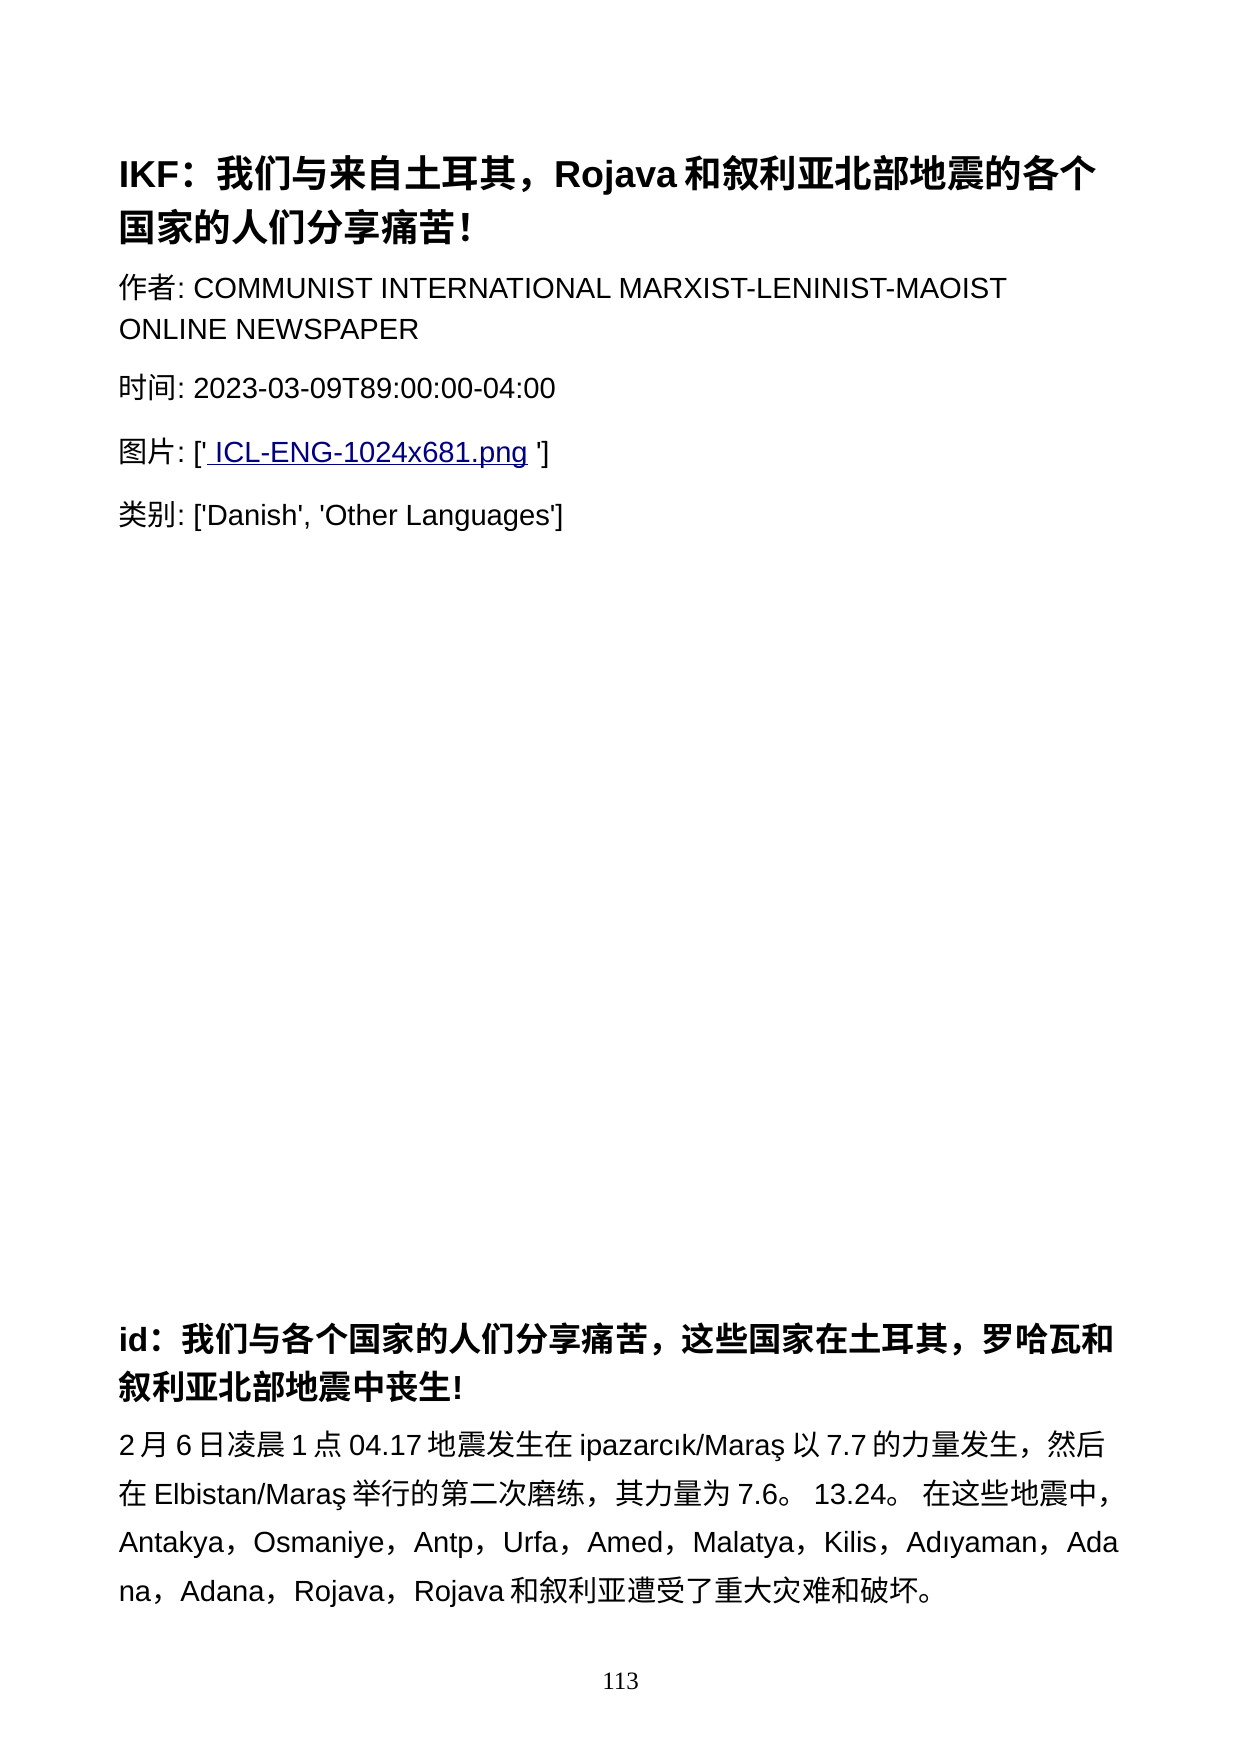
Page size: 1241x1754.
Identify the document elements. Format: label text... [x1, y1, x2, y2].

subtitle id：我们与各个国家的人们分享痛苦，这些国家在土耳其，罗哈瓦和叙利亚北部地震中丧生! [118, 1313, 1122, 1409]
text 时间: 2023-03-09T89:00:00-04:00 [118, 365, 1122, 407]
text 图片: [' ICL-ENG-1024x681.png '] [118, 428, 1122, 470]
text 作者: COMMUNIST INTERNATIONAL MARXIST-LENINIST-MAOIST ONLINE NEWSPAPER [118, 264, 1122, 345]
text 2月6日凌晨1点 04.17地震发生在ipazarcık/Maraş以7.7的力量发生，然后在Elbistan/Maraş举行的第二次磨练，其力量为7.6。 13.24。 在这些地震中，Antakya，Osmaniye，Antp，Urfa，Amed，Malatya，Kilis，Adıyaman，Adana，Adana，Rojava，Rojava和叙利亚遭受了重大灾难和破坏。 [118, 1422, 1122, 1610]
subtitle IKF：我们与来自土耳其，Rojava和叙利亚北部地震的各个国家的人们分享痛苦！ [118, 143, 1122, 252]
text 类别: ['Danish', 'Other Languages'] [118, 491, 1122, 533]
